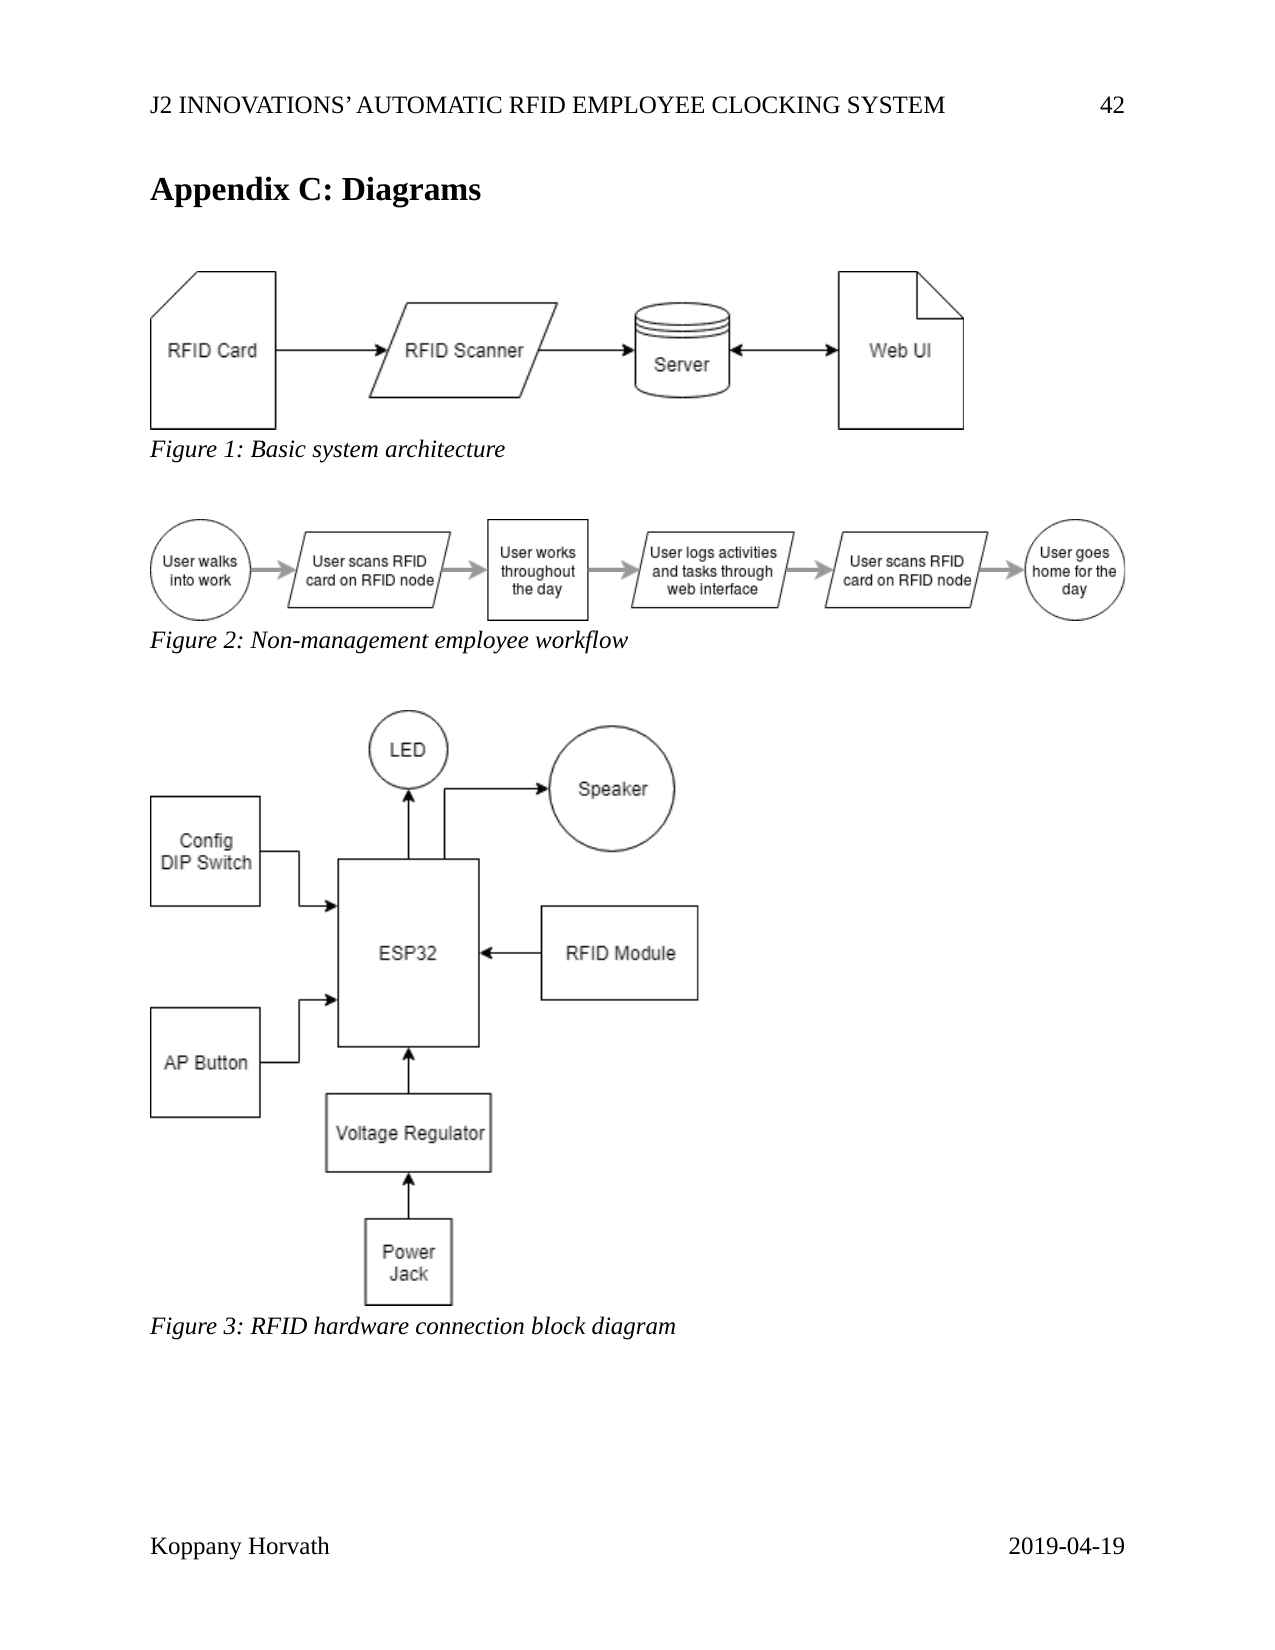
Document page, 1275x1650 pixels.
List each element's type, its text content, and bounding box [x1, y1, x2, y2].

picture [150, 710, 699, 1306]
text Figure 1: Basic system architecture [150, 430, 964, 463]
picture [150, 271, 964, 430]
picture [150, 519, 1125, 621]
text Figure 3: RFID hardware connection block diagram [150, 1306, 698, 1340]
subtitle Appendix C: Diagrams [150, 169, 1125, 208]
text Figure 2: Non-management employee workflow [150, 621, 1125, 654]
